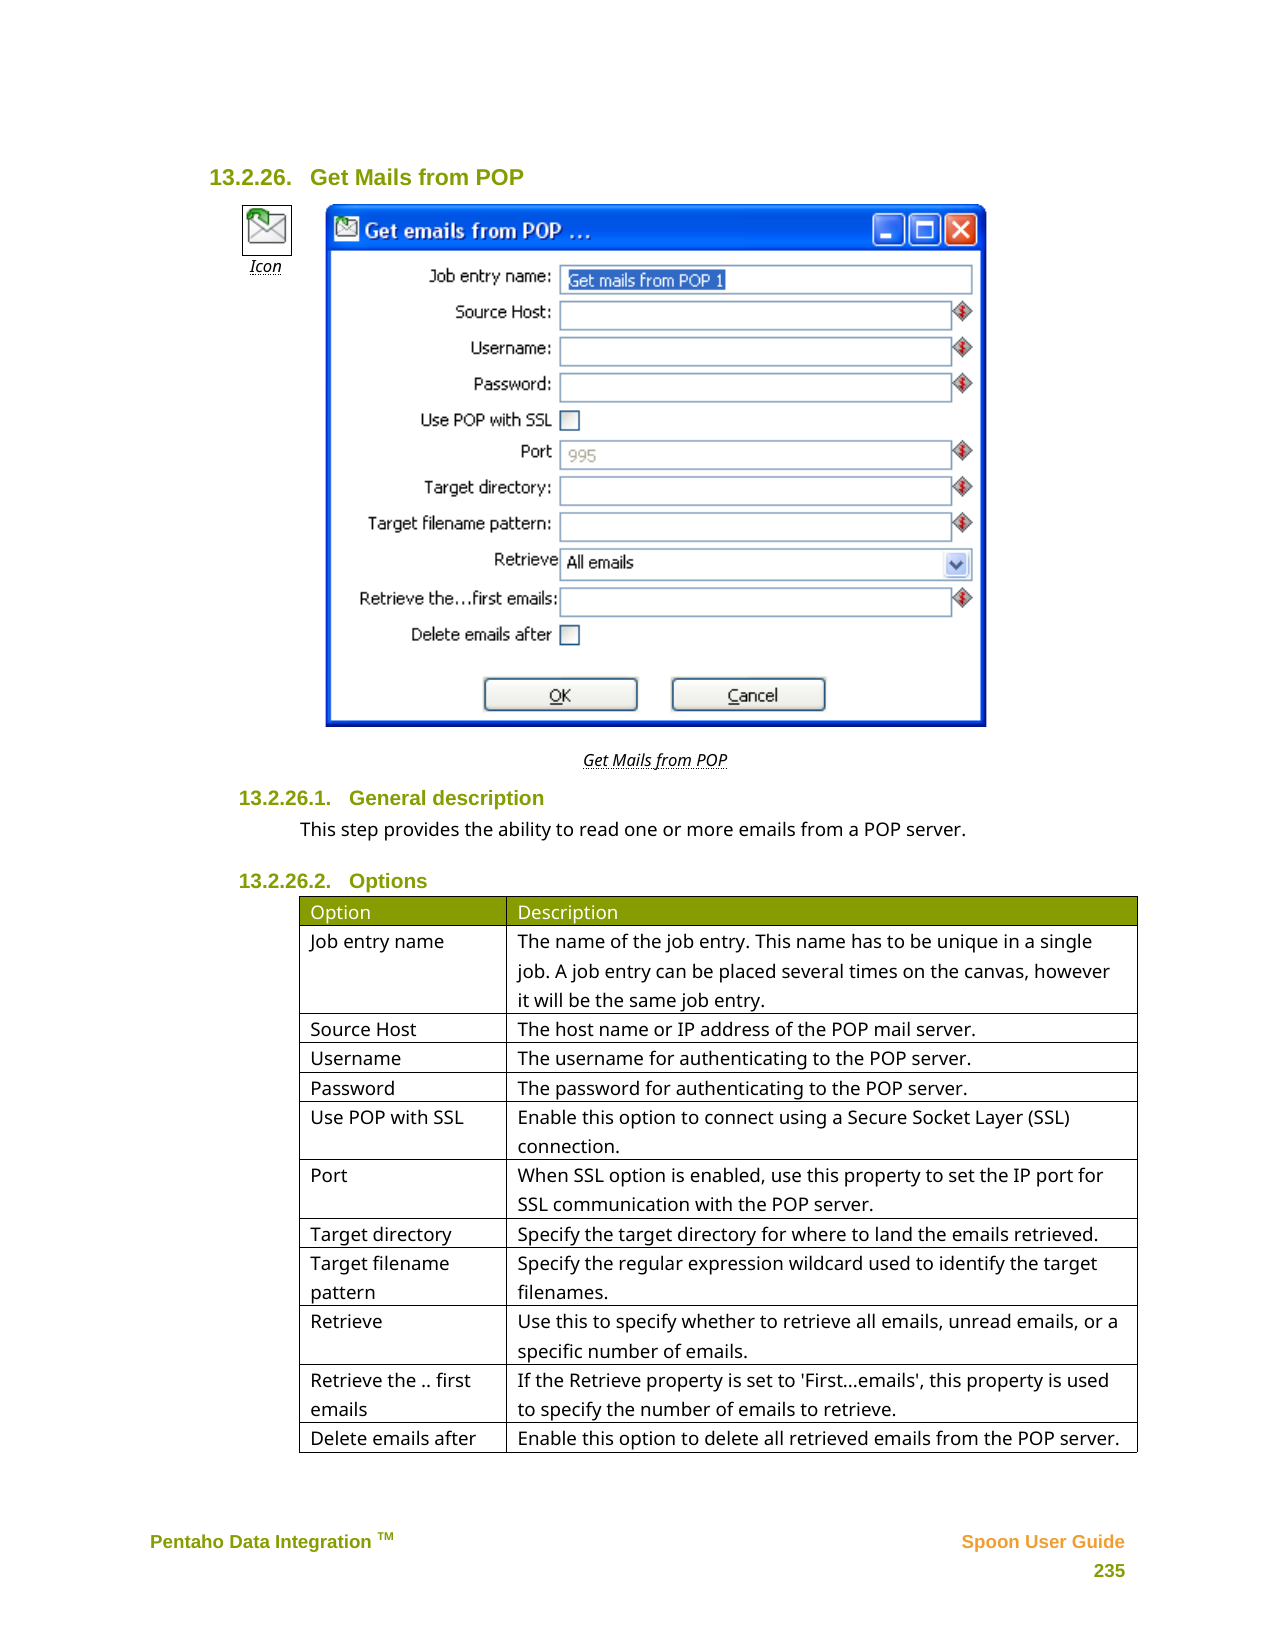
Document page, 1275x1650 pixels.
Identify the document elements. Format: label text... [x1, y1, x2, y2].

text Get Mails from POP [326, 749, 986, 772]
table_cell When SSL option is enabled, use this property to set the IP port for SSL communication with the POP server. [507, 1160, 1137, 1218]
table_cell Retrieve [300, 1306, 506, 1364]
table_cell Specify the regular expression wildcard used to identify the target filenames. [507, 1248, 1137, 1305]
picture [244, 208, 289, 252]
subtitle Options [239, 861, 1125, 896]
table_cell Target filename pattern [300, 1248, 506, 1305]
table_cell If the Retrieve property is set to 'First...emails', this property is used to specify the number of emails to retrieve. [507, 1365, 1137, 1422]
subtitle Get Mails from POP [209, 157, 1125, 192]
table_header Option [300, 897, 506, 925]
table_cell Use POP with SSL [300, 1102, 506, 1159]
picture [325, 204, 987, 727]
table_cell The host name or IP address of the POP mail server. [507, 1014, 1137, 1042]
table_cell Source Host [300, 1014, 506, 1042]
table_cell Retrieve the .. first emails [300, 1365, 506, 1422]
table_cell Job entry name [300, 926, 506, 1013]
table_cell The name of the job entry. This name has to be unique in a single job. A job entry can be placed several times on the canvas, however it will be the same job entry. [507, 926, 1137, 1013]
table_cell Use this to specify whether to retrieve all emails, unread emails, or a specific number of emails. [507, 1306, 1137, 1364]
table_cell The password for authenticating to the POP server. [507, 1073, 1137, 1101]
text Icon [241, 254, 292, 278]
table_cell Enable this option to connect using a Secure Socket Layer (SSL) connection. [507, 1102, 1137, 1159]
table_cell Username [300, 1043, 506, 1072]
table_cell Specify the target directory for where to land the emails retrieved. [507, 1219, 1137, 1247]
table_cell Delete emails after [300, 1423, 506, 1452]
table_cell Target directory [300, 1219, 506, 1247]
table_cell Enable this option to delete all retrieved emails from the POP server. [507, 1423, 1137, 1452]
table_cell Port [300, 1160, 506, 1218]
table_header Description [507, 897, 1137, 925]
text This step provides the ability to read one or more emails from a POP server. [300, 813, 1125, 842]
subtitle General description [239, 777, 1125, 812]
table_cell The username for authenticating to the POP server. [507, 1043, 1137, 1072]
table_cell Password [300, 1073, 506, 1101]
